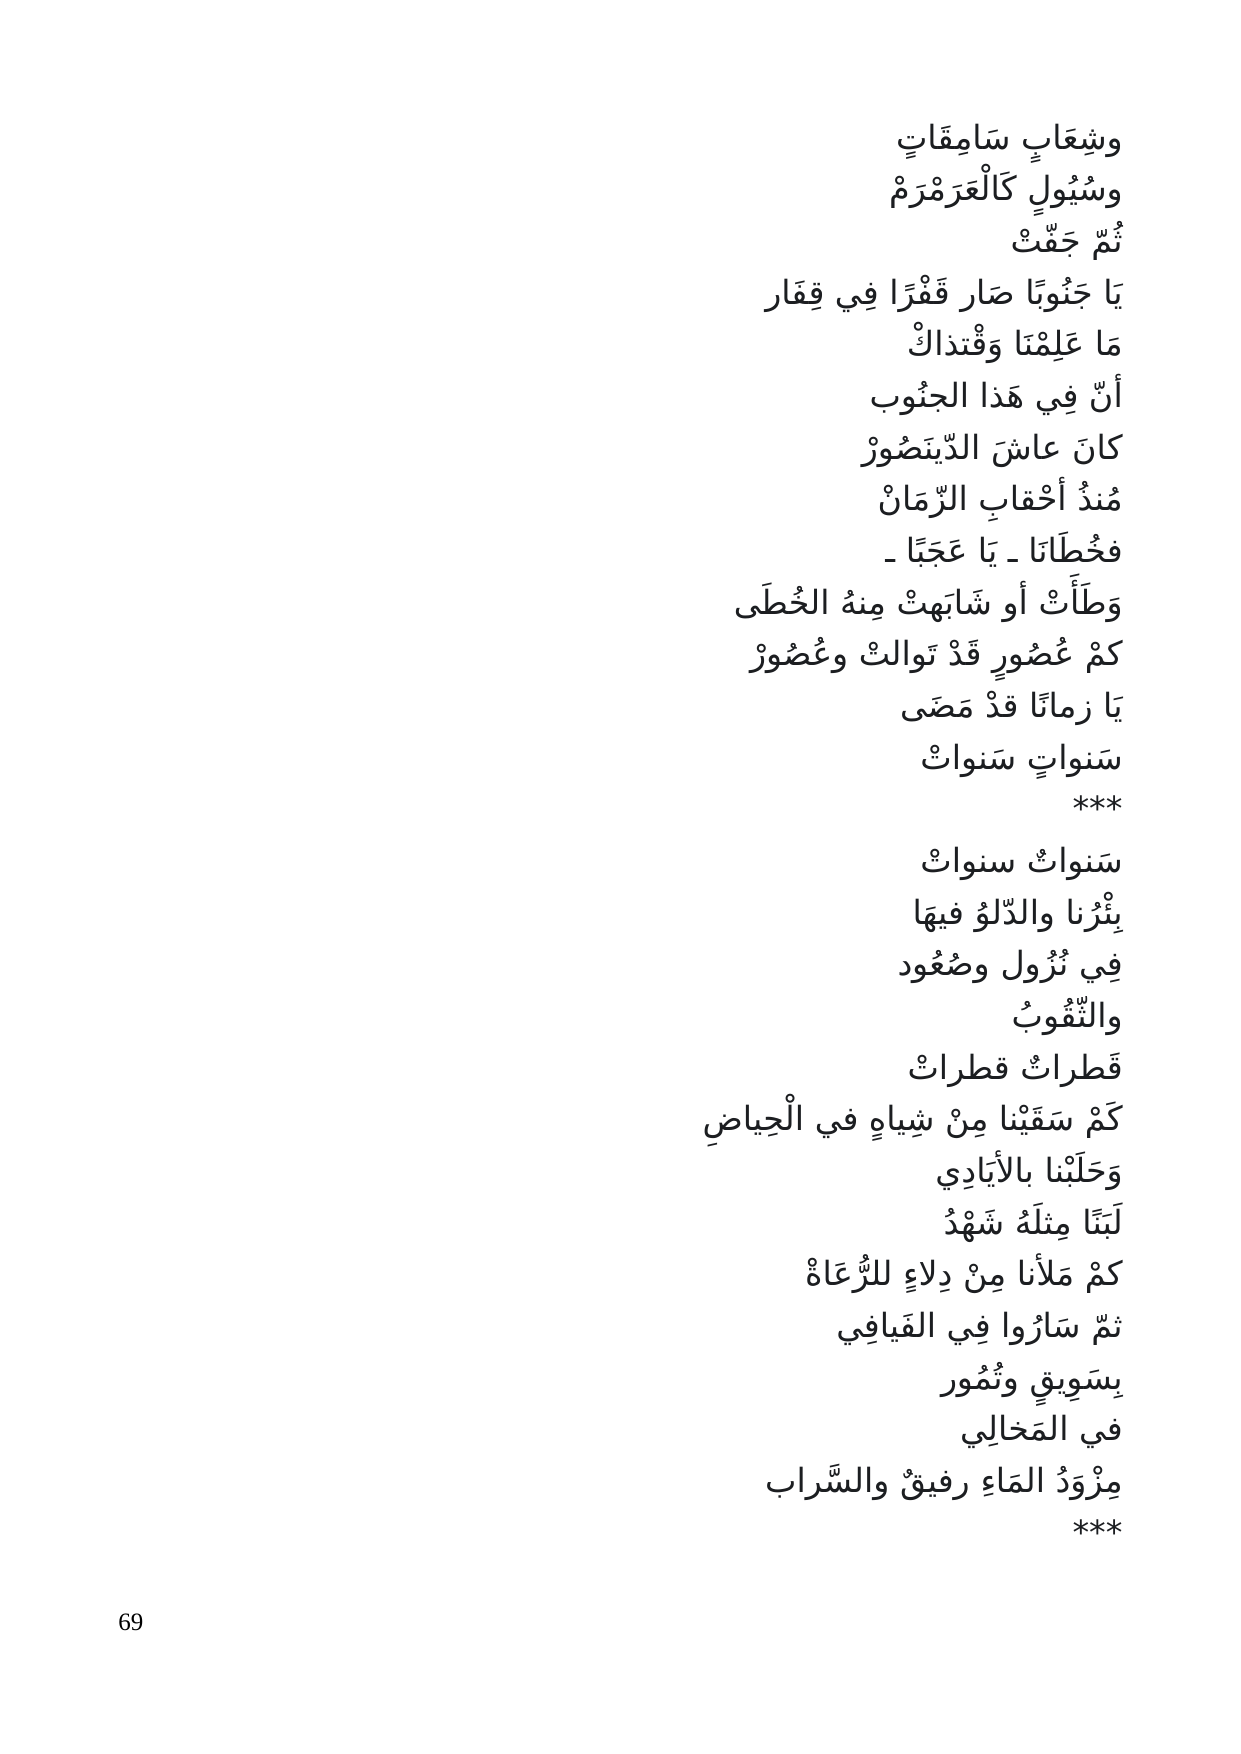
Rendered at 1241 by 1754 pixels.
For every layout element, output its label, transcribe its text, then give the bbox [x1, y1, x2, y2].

text مَا عَلِمْنَا وَقْتذاكْ [118, 325, 1122, 364]
text بِئْرُنا والدّلوُ فيهَا [118, 893, 1122, 932]
text كانَ عاشَ الدّينَصُورْ [118, 428, 1122, 467]
text كمْ مَلأنا مِنْ دِلاءٍ للرُّعَاةْ [118, 1255, 1122, 1294]
text *** [118, 1513, 1122, 1552]
text في المَخالِي [118, 1410, 1122, 1449]
text وَحَلَبْنا بالأيَادِي [118, 1151, 1122, 1190]
text وشِعَابٍ سَامِقَاتٍ [118, 118, 1122, 157]
text سَنواتٍ سَنواتْ [118, 738, 1122, 777]
text مِزْوَدُ المَاءِ رفيقٌ والسَّراب [118, 1461, 1122, 1500]
text لَبَنًا مِثلَهُ شَهْدُ [118, 1203, 1122, 1242]
text وَطَأَتْ أو شَابَهتْ مِنهُ الخُطَى [118, 583, 1122, 622]
text ثمّ سَارُوا فِي الفَيافِي [118, 1306, 1122, 1345]
text مُنذُ أحْقابِ الزّمَانْ [118, 480, 1122, 519]
text أنّ فِي هَذا الجنُوب [118, 376, 1122, 415]
text بِسَوِيقٍ وتُمُور [118, 1358, 1122, 1397]
text فخُطَانَا ـ يَا عَجَبًا ـ [118, 531, 1122, 570]
text ثُمّ جَفّتْ [118, 221, 1122, 260]
text *** [118, 790, 1122, 829]
text والثّقُوبُ [118, 996, 1122, 1035]
text سَنواتٌ سنواتْ [118, 841, 1122, 880]
text يَا زمانًا قدْ مَضَى [118, 686, 1122, 725]
text كمْ عُصُورٍ قَدْ تَوالتْ وعُصُورْ [118, 635, 1122, 674]
text كَمْ سَقَيْنا مِنْ شِياهٍ في الْحِياضِ [118, 1100, 1122, 1139]
text فِي نُزُول وصُعُود [118, 945, 1122, 984]
text وسُيُولٍ كَالْعَرَمْرَمْ [118, 170, 1122, 209]
text يَا جَنُوبًا صَار قَفْرًا فِي قِفَار [118, 273, 1122, 312]
text قَطراتٌ قطراتْ [118, 1048, 1122, 1087]
